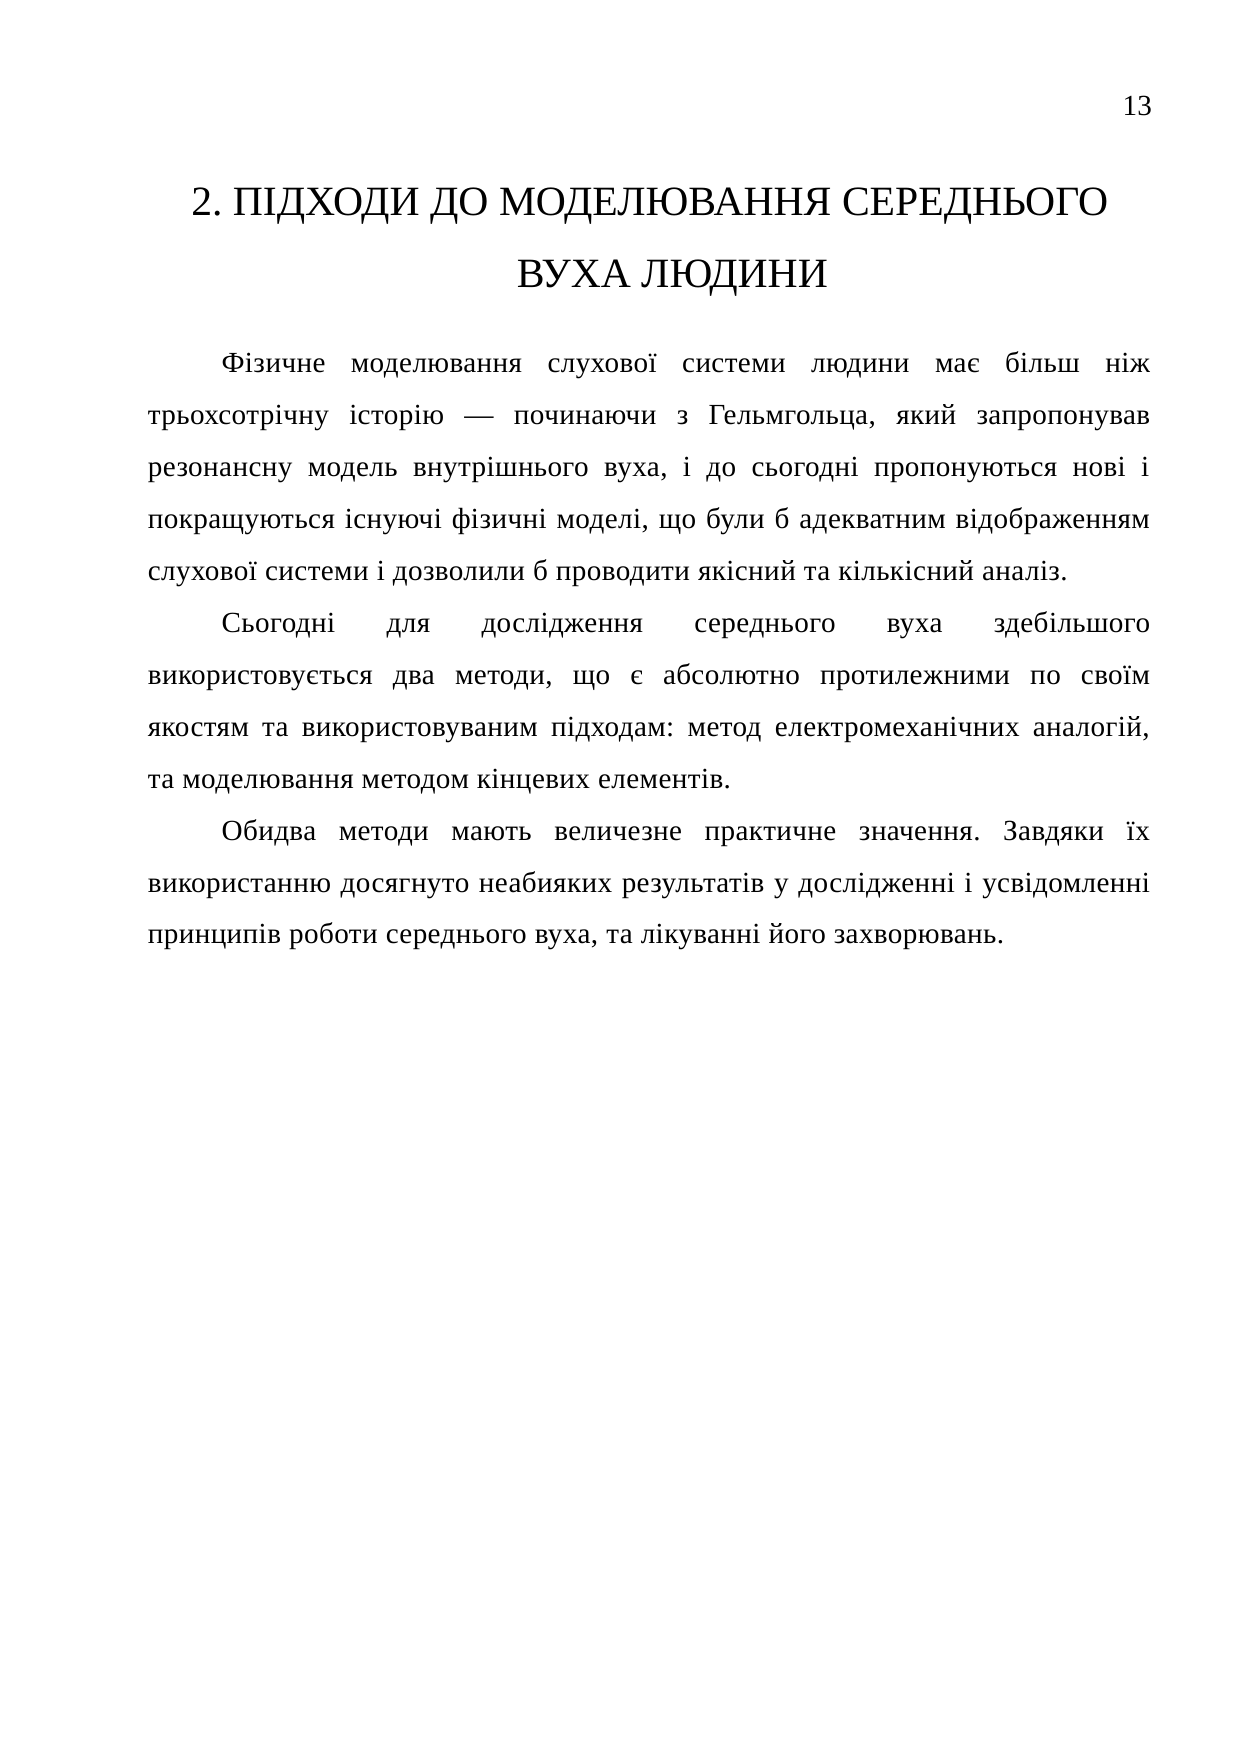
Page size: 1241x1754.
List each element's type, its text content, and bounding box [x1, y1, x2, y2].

text Сьогодні для дослідження середнього вуха здебільшого використовується два методи, що є абсолютно протилежними по своїм якостям та використовуваним підходам: метод електромеханічних аналогій, та моделювання методом кінцевих елементів. [148, 605, 1152, 794]
subtitle Підходи до моделювання середнього вуха людини [148, 176, 1152, 296]
text Фізичне моделювання слухової системи людини має більш ніж трьохсотрічну історію — починаючи з Гельмгольца, який запропонував резонансну модель внутрішнього вуха, і до сьогодні пропонуються нові і покращуються існуючі фізичні моделі, що були б адекватним відображенням слухової системи і дозволили б проводити якісний та кількісний аналіз. [148, 345, 1152, 586]
text Обидва методи мають величезне практичне значення. Завдяки їх використанню досягнуто неабияких результатів у дослідженні і усвідомленні принципів роботи середнього вуха, та лікуванні його захворювань. [148, 813, 1152, 950]
